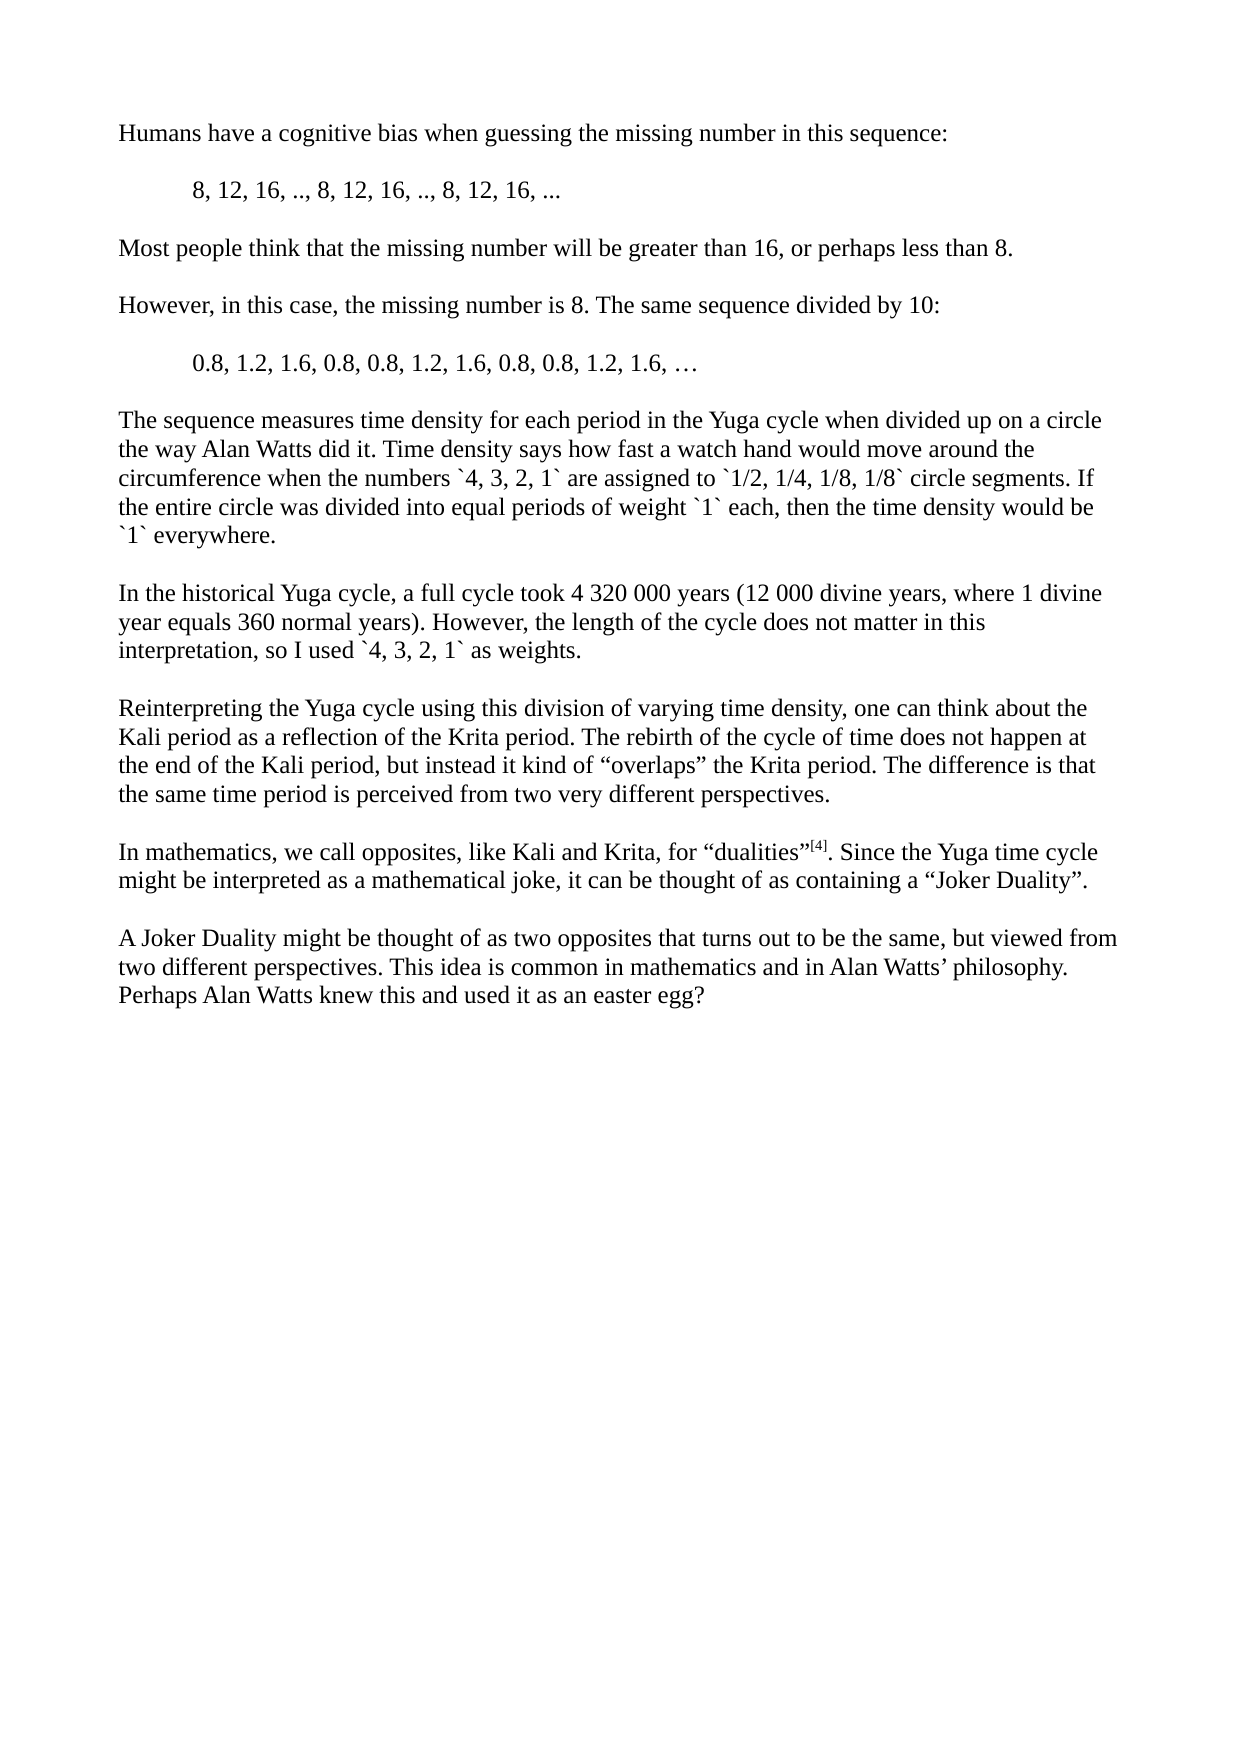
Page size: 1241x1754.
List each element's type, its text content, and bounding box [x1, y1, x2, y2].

text In mathematics, we call opposites, like Kali and Krita, for “dualities”[4]. Since the Yuga time cycle might be interpreted as a mathematical joke, it can be thought of as containing a “Joker Duality”. [118, 837, 1122, 894]
text Reinterpreting the Yuga cycle using this division of varying time density, one can think about the Kali period as a reflection of the Krita period. The rebirth of the cycle of time does not happen at the end of the Kali period, but instead it kind of “overlaps” the Krita period. The difference is that the same time period is perceived from two very different perspectives. [118, 693, 1122, 808]
text In the historical Yuga cycle, a full cycle took 4 320 000 years (12 000 divine years, where 1 divine year equals 360 normal years). However, the length of the cycle does not matter in this interpretation, so I used `4, 3, 2, 1` as weights. [118, 578, 1122, 664]
text The sequence measures time density for each period in the Yuga cycle when divided up on a circle the way Alan Watts did it. Time density says how fast a watch hand would move around the circumference when the numbers `4, 3, 2, 1` are assigned to `1/2, 1/4, 1/8, 1/8` circle segments. If the entire circle was divided into equal periods of weight `1` each, then the time density would be `1` everywhere. [118, 406, 1122, 549]
text Humans have a cognitive bias when guessing the missing number in this sequence: [118, 118, 1122, 147]
text Most people think that the missing number will be greater than 16, or perhaps less than 8. [118, 233, 1122, 262]
text A Joker Duality might be thought of as two opposites that turns out to be the same, but viewed from two different perspectives. This idea is common in mathematics and in Alan Watts’ philosophy. Perhaps Alan Watts knew this and used it as an easter egg? [118, 923, 1122, 1009]
text However, in this case, the missing number is 8. The same sequence divided by 10: [118, 291, 1122, 319]
text 0.8, 1.2, 1.6, 0.8, 0.8, 1.2, 1.6, 0.8, 0.8, 1.2, 1.6, … [118, 348, 1122, 377]
text 8, 12, 16, .., 8, 12, 16, .., 8, 12, 16, ... [118, 176, 1122, 204]
